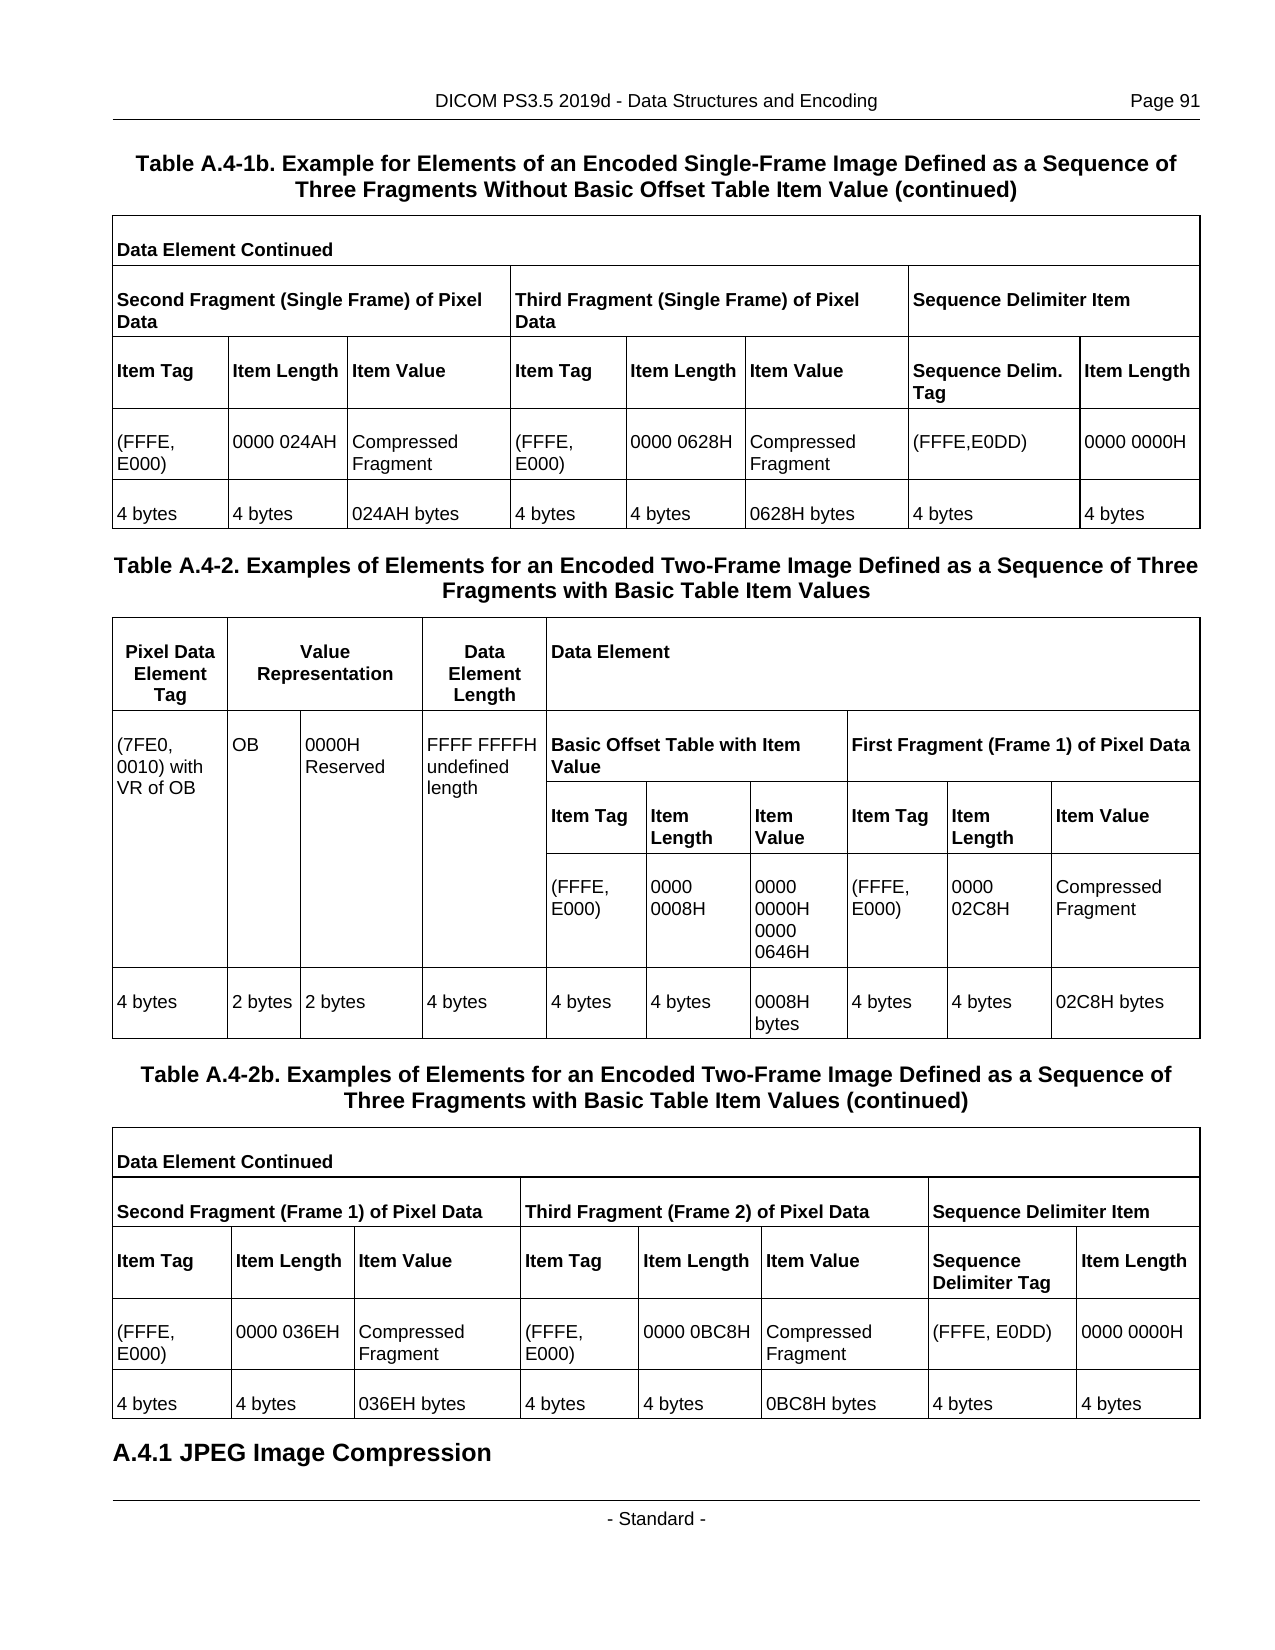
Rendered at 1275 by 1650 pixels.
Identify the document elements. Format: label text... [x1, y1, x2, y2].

table_cell 4 bytes [113, 968, 227, 1038]
table_cell 4 bytes [1081, 480, 1199, 528]
table_cell 0000 0008H [647, 854, 750, 967]
table_cell Item Tag [547, 782, 646, 852]
table_cell 4 bytes [848, 968, 947, 1038]
table_cell Item Value [355, 1227, 520, 1297]
table_cell 4 bytes [1077, 1370, 1199, 1418]
table_cell Second Fragment (Frame 1) of Pixel Data [113, 1178, 520, 1226]
table_cell Third Fragment (Frame 2) of Pixel Data [521, 1178, 928, 1226]
table_cell 0000 036EH [232, 1299, 354, 1369]
table_cell Item Value [348, 337, 510, 407]
table_cell (FFFE, E0DD) [929, 1299, 1076, 1369]
table_cell (FFFE, E000) [113, 409, 228, 479]
table_cell 4 bytes [639, 1370, 761, 1418]
table_cell Item Length [229, 337, 347, 407]
table_cell 4 bytes [521, 1370, 638, 1418]
table_cell 4 bytes [511, 480, 626, 528]
table_header Data Element [547, 618, 1199, 710]
text Table A.4-1b. Example for Elements of an Encoded Single-Frame Image Defined as a Sequence of Three Fragments Without Basic Offset Table Item Value (continued) [112, 150, 1200, 202]
table_cell (FFFE, E000) [113, 1299, 231, 1369]
table_cell Compressed Fragment [746, 409, 908, 479]
table_cell (FFFE, E000) [547, 854, 646, 967]
table_cell (7FE0, 0010) with VR of OB [113, 711, 227, 967]
table_header Data Element Continued [113, 216, 1199, 265]
table_cell Item Value [762, 1227, 928, 1297]
table_cell Sequence Delimiter Item [909, 266, 1199, 336]
table_header Value Representation [228, 618, 422, 710]
table_cell 4 bytes [113, 1370, 231, 1418]
table_cell Sequence Delimiter Tag [929, 1227, 1076, 1297]
table_cell Item Length [948, 782, 1051, 852]
table_cell Item Value [751, 782, 847, 852]
table_cell 0000 0000H 0000 0646H [751, 854, 847, 967]
table_cell Compressed Fragment [762, 1299, 928, 1369]
table_cell 0628H bytes [746, 480, 908, 528]
table_cell (FFFE, E000) [521, 1299, 638, 1369]
table_cell 0BC8H bytes [762, 1370, 928, 1418]
table_cell Third Fragment (Single Frame) of Pixel Data [511, 266, 908, 336]
table_cell 0008H bytes [751, 968, 847, 1038]
table_cell Item Length [232, 1227, 354, 1297]
table_cell First Fragment (Frame 1) of Pixel Data [848, 711, 1199, 781]
table_cell Second Fragment (Single Frame) of Pixel Data [113, 266, 510, 336]
table_cell 4 bytes [627, 480, 745, 528]
table_cell 0000 02C8H [948, 854, 1051, 967]
table_cell Item Length [639, 1227, 761, 1297]
table_cell OB [228, 711, 300, 967]
table_cell Item Length [1077, 1227, 1199, 1297]
table_cell (FFFE, E000) [511, 409, 626, 479]
table_cell Item Value [1052, 782, 1199, 852]
table_cell Compressed Fragment [1052, 854, 1199, 967]
table_cell 2 bytes [301, 968, 422, 1038]
table_cell 4 bytes [929, 1370, 1076, 1418]
table_cell 0000 0000H [1081, 409, 1199, 479]
table_cell 4 bytes [948, 968, 1051, 1038]
table_cell 4 bytes [232, 1370, 354, 1418]
table_cell Item Tag [511, 337, 626, 407]
table_header Data Element Length [423, 618, 546, 710]
table_cell FFFF FFFFH undefined length [423, 711, 546, 967]
table_cell 0000 0628H [627, 409, 745, 479]
table_cell 02C8H bytes [1052, 968, 1199, 1038]
table_cell 4 bytes [229, 480, 347, 528]
table_cell 0000H Reserved [301, 711, 422, 967]
table_cell 0000 024AH [229, 409, 347, 479]
table_cell Compressed Fragment [348, 409, 510, 479]
table_cell (FFFE, E000) [848, 854, 947, 967]
table_cell Item Value [746, 337, 908, 407]
table_cell Item Tag [113, 1227, 231, 1297]
table_cell Basic Offset Table with Item Value [547, 711, 847, 781]
table_cell 024AH bytes [348, 480, 510, 528]
table_cell Sequence Delim. Tag [909, 337, 1079, 407]
table_cell Item Tag [521, 1227, 638, 1297]
table_cell 0000 0000H [1077, 1299, 1199, 1369]
table_cell 4 bytes [547, 968, 646, 1038]
table_cell 0000 0BC8H [639, 1299, 761, 1369]
text Table A.4-2. Examples of Elements for an Encoded Two-Frame Image Defined as a Sequence of Three Fragments with Basic Table Item Values [112, 552, 1200, 603]
table_cell Item Length [647, 782, 750, 852]
table_cell Item Tag [848, 782, 947, 852]
table_cell 4 bytes [647, 968, 750, 1038]
table_cell (FFFE,E0DD) [909, 409, 1079, 479]
table_cell Compressed Fragment [355, 1299, 520, 1369]
text A.4.1 JPEG Image Compression [112, 1438, 1200, 1467]
table_cell 4 bytes [909, 480, 1079, 528]
table_cell 036EH bytes [355, 1370, 520, 1418]
table_cell 4 bytes [113, 480, 228, 528]
text Table A.4-2b. Examples of Elements for an Encoded Two-Frame Image Defined as a Sequence of Three Fragments with Basic Table Item Values (continued) [112, 1062, 1200, 1113]
table_cell Item Length [627, 337, 745, 407]
table_cell 2 bytes [228, 968, 300, 1038]
table_cell Item Tag [113, 337, 228, 407]
table_cell Sequence Delimiter Item [929, 1178, 1199, 1226]
table_header Pixel Data Element Tag [113, 618, 227, 710]
table_cell Item Length [1081, 337, 1199, 407]
table_cell 4 bytes [423, 968, 546, 1038]
table_header Data Element Continued [113, 1128, 1199, 1176]
